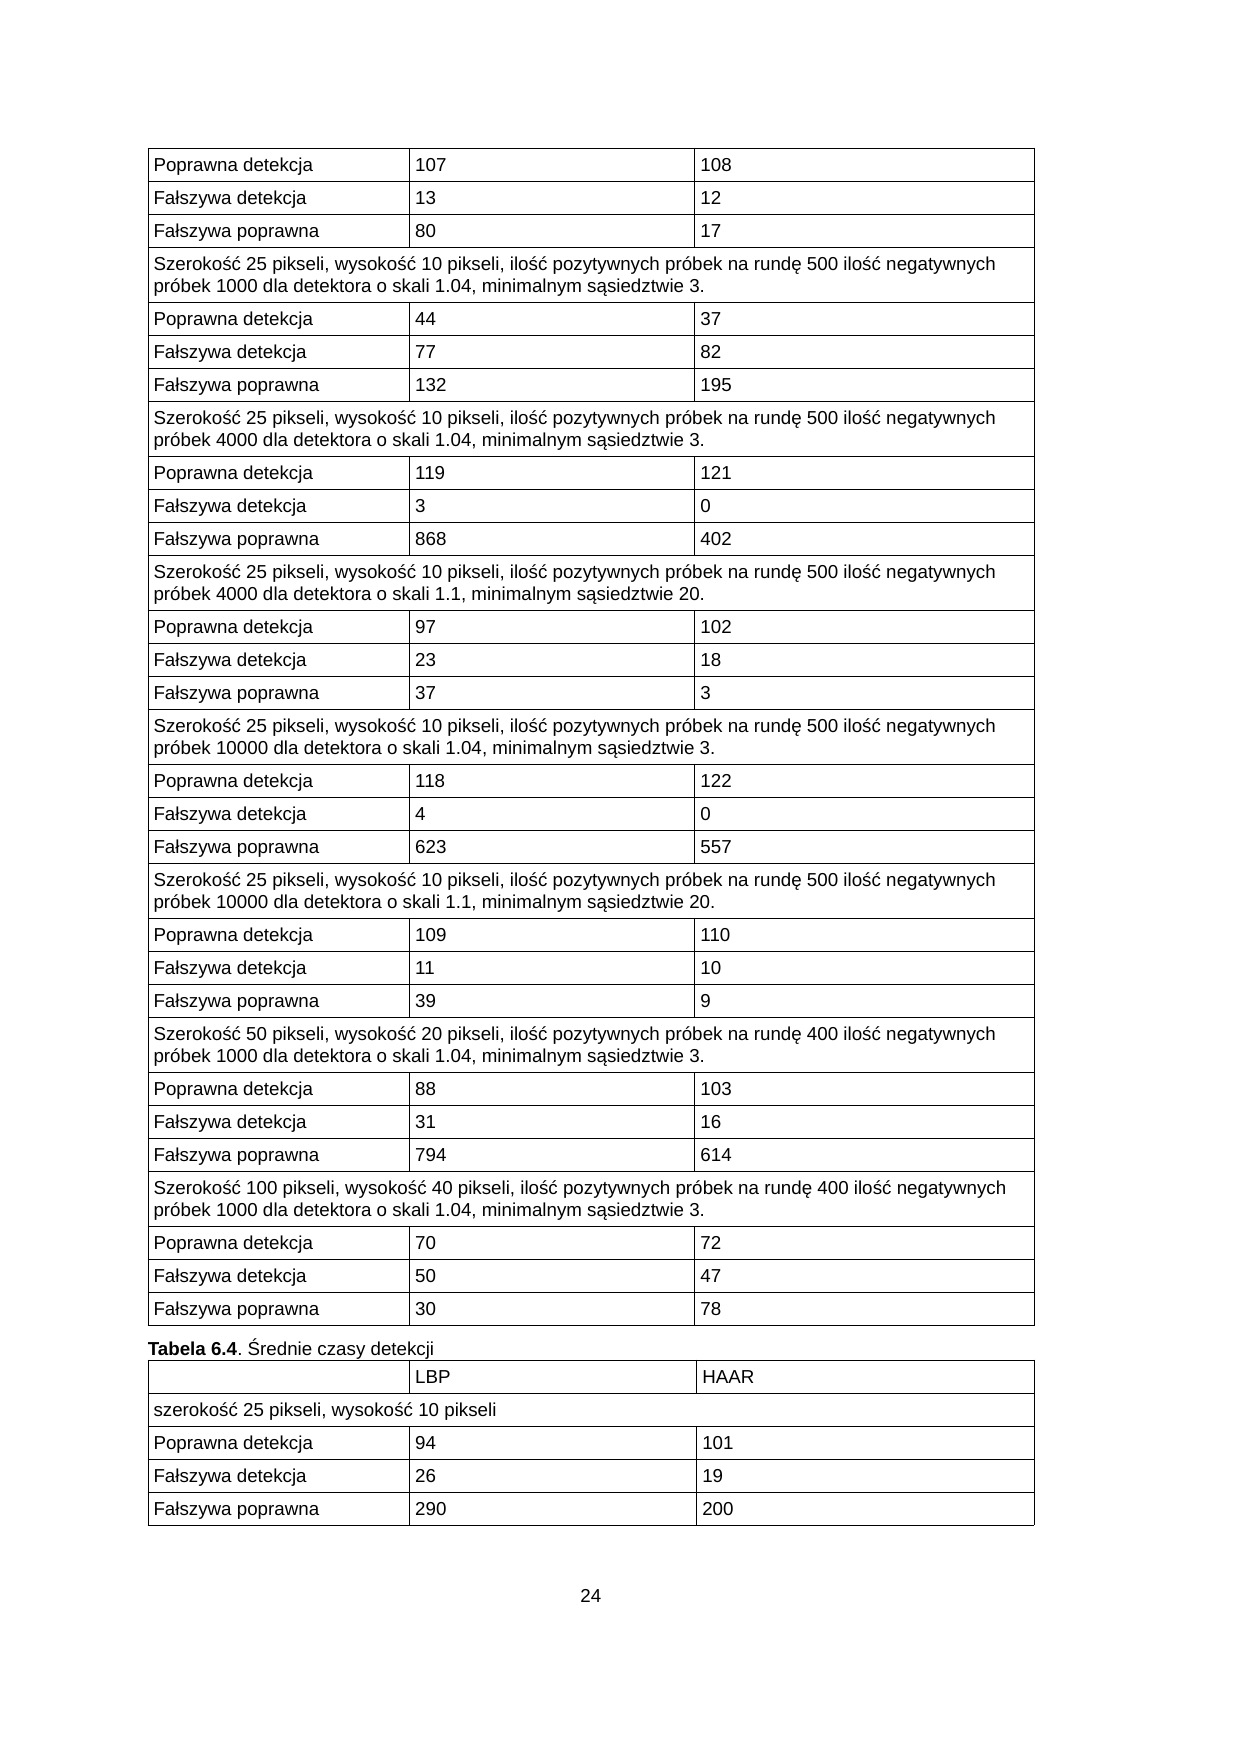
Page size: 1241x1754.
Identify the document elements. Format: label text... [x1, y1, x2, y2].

table_cell Szerokość 50 pikseli, wysokość 20 pikseli, ilość pozytywnych próbek na rundę 400 ilość negatywnych próbek 1000 dla detektora o skali 1.04, minimalnym sąsiedztwie 3. [149, 1018, 1034, 1072]
table_cell 3 [410, 490, 694, 522]
table_cell Fałszywa detekcja [149, 490, 409, 522]
table_cell Fałszywa poprawna [149, 369, 409, 401]
table_cell 10 [695, 952, 1034, 984]
table_cell Fałszywa detekcja [149, 1106, 409, 1138]
table_cell 614 [695, 1139, 1034, 1171]
table_cell 108 [695, 149, 1034, 181]
table_cell 88 [410, 1073, 694, 1105]
table_cell 13 [410, 182, 694, 214]
table_header HAAR [697, 1361, 1034, 1393]
table_cell Szerokość 100 pikseli, wysokość 40 pikseli, ilość pozytywnych próbek na rundę 400 ilość negatywnych próbek 1000 dla detektora o skali 1.04, minimalnym sąsiedztwie 3. [149, 1172, 1034, 1226]
table_cell Fałszywa poprawna [149, 831, 409, 863]
table_cell Fałszywa poprawna [149, 677, 409, 709]
table_cell Poprawna detekcja [149, 1427, 409, 1459]
table_cell Szerokość 25 pikseli, wysokość 10 pikseli, ilość pozytywnych próbek na rundę 500 ilość negatywnych próbek 1000 dla detektora o skali 1.04, minimalnym sąsiedztwie 3. [149, 248, 1034, 302]
table_cell 121 [695, 457, 1034, 489]
table_cell Poprawna detekcja [149, 457, 409, 489]
table_cell 30 [410, 1293, 694, 1325]
table_cell Szerokość 25 pikseli, wysokość 10 pikseli, ilość pozytywnych próbek na rundę 500 ilość negatywnych próbek 10000 dla detektora o skali 1.04, minimalnym sąsiedztwie 3. [149, 710, 1034, 764]
table_cell 78 [695, 1293, 1034, 1325]
table_cell 3 [695, 677, 1034, 709]
table_cell Fałszywa detekcja [149, 1460, 409, 1492]
table_cell 132 [410, 369, 694, 401]
table_cell 26 [410, 1460, 696, 1492]
table_cell 18 [695, 644, 1034, 676]
table_cell Poprawna detekcja [149, 303, 409, 335]
table_cell 118 [410, 765, 694, 797]
table_cell Fałszywa poprawna [149, 1493, 409, 1525]
table_cell 110 [695, 919, 1034, 951]
table_cell 557 [695, 831, 1034, 863]
table_cell Poprawna detekcja [149, 1073, 409, 1105]
table_cell Poprawna detekcja [149, 919, 409, 951]
table_cell 31 [410, 1106, 694, 1138]
table_cell 11 [410, 952, 694, 984]
table_cell 97 [410, 611, 694, 643]
table_cell 16 [695, 1106, 1034, 1138]
table_cell Fałszywa detekcja [149, 798, 409, 830]
table_cell Szerokość 25 pikseli, wysokość 10 pikseli, ilość pozytywnych próbek na rundę 500 ilość negatywnych próbek 4000 dla detektora o skali 1.04, minimalnym sąsiedztwie 3. [149, 402, 1034, 456]
table_cell 101 [697, 1427, 1034, 1459]
table_cell 0 [695, 490, 1034, 522]
table_cell 17 [695, 215, 1034, 247]
table_cell Fałszywa poprawna [149, 985, 409, 1017]
table_cell 102 [695, 611, 1034, 643]
text Tabela 6.4. Średnie czasy detekcji [148, 1338, 1033, 1359]
table_cell 103 [695, 1073, 1034, 1105]
table_cell Fałszywa poprawna [149, 523, 409, 555]
table_cell Fałszywa poprawna [149, 1293, 409, 1325]
table_cell 44 [410, 303, 694, 335]
table_cell Poprawna detekcja [149, 765, 409, 797]
table_cell Fałszywa detekcja [149, 1260, 409, 1292]
table_cell 19 [697, 1460, 1034, 1492]
table_cell Fałszywa detekcja [149, 336, 409, 368]
table_cell Poprawna detekcja [149, 611, 409, 643]
table_cell Szerokość 25 pikseli, wysokość 10 pikseli, ilość pozytywnych próbek na rundę 500 ilość negatywnych próbek 10000 dla detektora o skali 1.1, minimalnym sąsiedztwie 20. [149, 864, 1034, 918]
table_cell 12 [695, 182, 1034, 214]
table_cell 37 [695, 303, 1034, 335]
table_cell 119 [410, 457, 694, 489]
table_header [149, 1361, 409, 1393]
table_cell 623 [410, 831, 694, 863]
table_cell 195 [695, 369, 1034, 401]
table_cell 39 [410, 985, 694, 1017]
table_cell 402 [695, 523, 1034, 555]
table_cell Poprawna detekcja [149, 1227, 409, 1259]
table_cell Poprawna detekcja [149, 149, 409, 181]
table_cell 290 [410, 1493, 696, 1525]
table_cell Fałszywa detekcja [149, 644, 409, 676]
table_header LBP [410, 1361, 696, 1393]
table_cell 94 [410, 1427, 696, 1459]
table_cell Szerokość 25 pikseli, wysokość 10 pikseli, ilość pozytywnych próbek na rundę 500 ilość negatywnych próbek 4000 dla detektora o skali 1.1, minimalnym sąsiedztwie 20. [149, 556, 1034, 610]
table_cell 23 [410, 644, 694, 676]
table_cell 37 [410, 677, 694, 709]
table_cell 77 [410, 336, 694, 368]
table_cell 109 [410, 919, 694, 951]
table_cell 82 [695, 336, 1034, 368]
table_cell 80 [410, 215, 694, 247]
table_cell 0 [695, 798, 1034, 830]
table_cell 47 [695, 1260, 1034, 1292]
table_cell Fałszywa poprawna [149, 1139, 409, 1171]
table_cell 122 [695, 765, 1034, 797]
table_cell 107 [410, 149, 694, 181]
table_cell 70 [410, 1227, 694, 1259]
table_cell szerokość 25 pikseli, wysokość 10 pikseli [149, 1394, 1034, 1426]
table_cell 9 [695, 985, 1034, 1017]
table_cell 200 [697, 1493, 1034, 1525]
table_cell 4 [410, 798, 694, 830]
table_cell 868 [410, 523, 694, 555]
table_cell Fałszywa poprawna [149, 215, 409, 247]
table_cell 50 [410, 1260, 694, 1292]
table_cell 794 [410, 1139, 694, 1171]
table_cell Fałszywa detekcja [149, 952, 409, 984]
table_cell 72 [695, 1227, 1034, 1259]
table_cell Fałszywa detekcja [149, 182, 409, 214]
